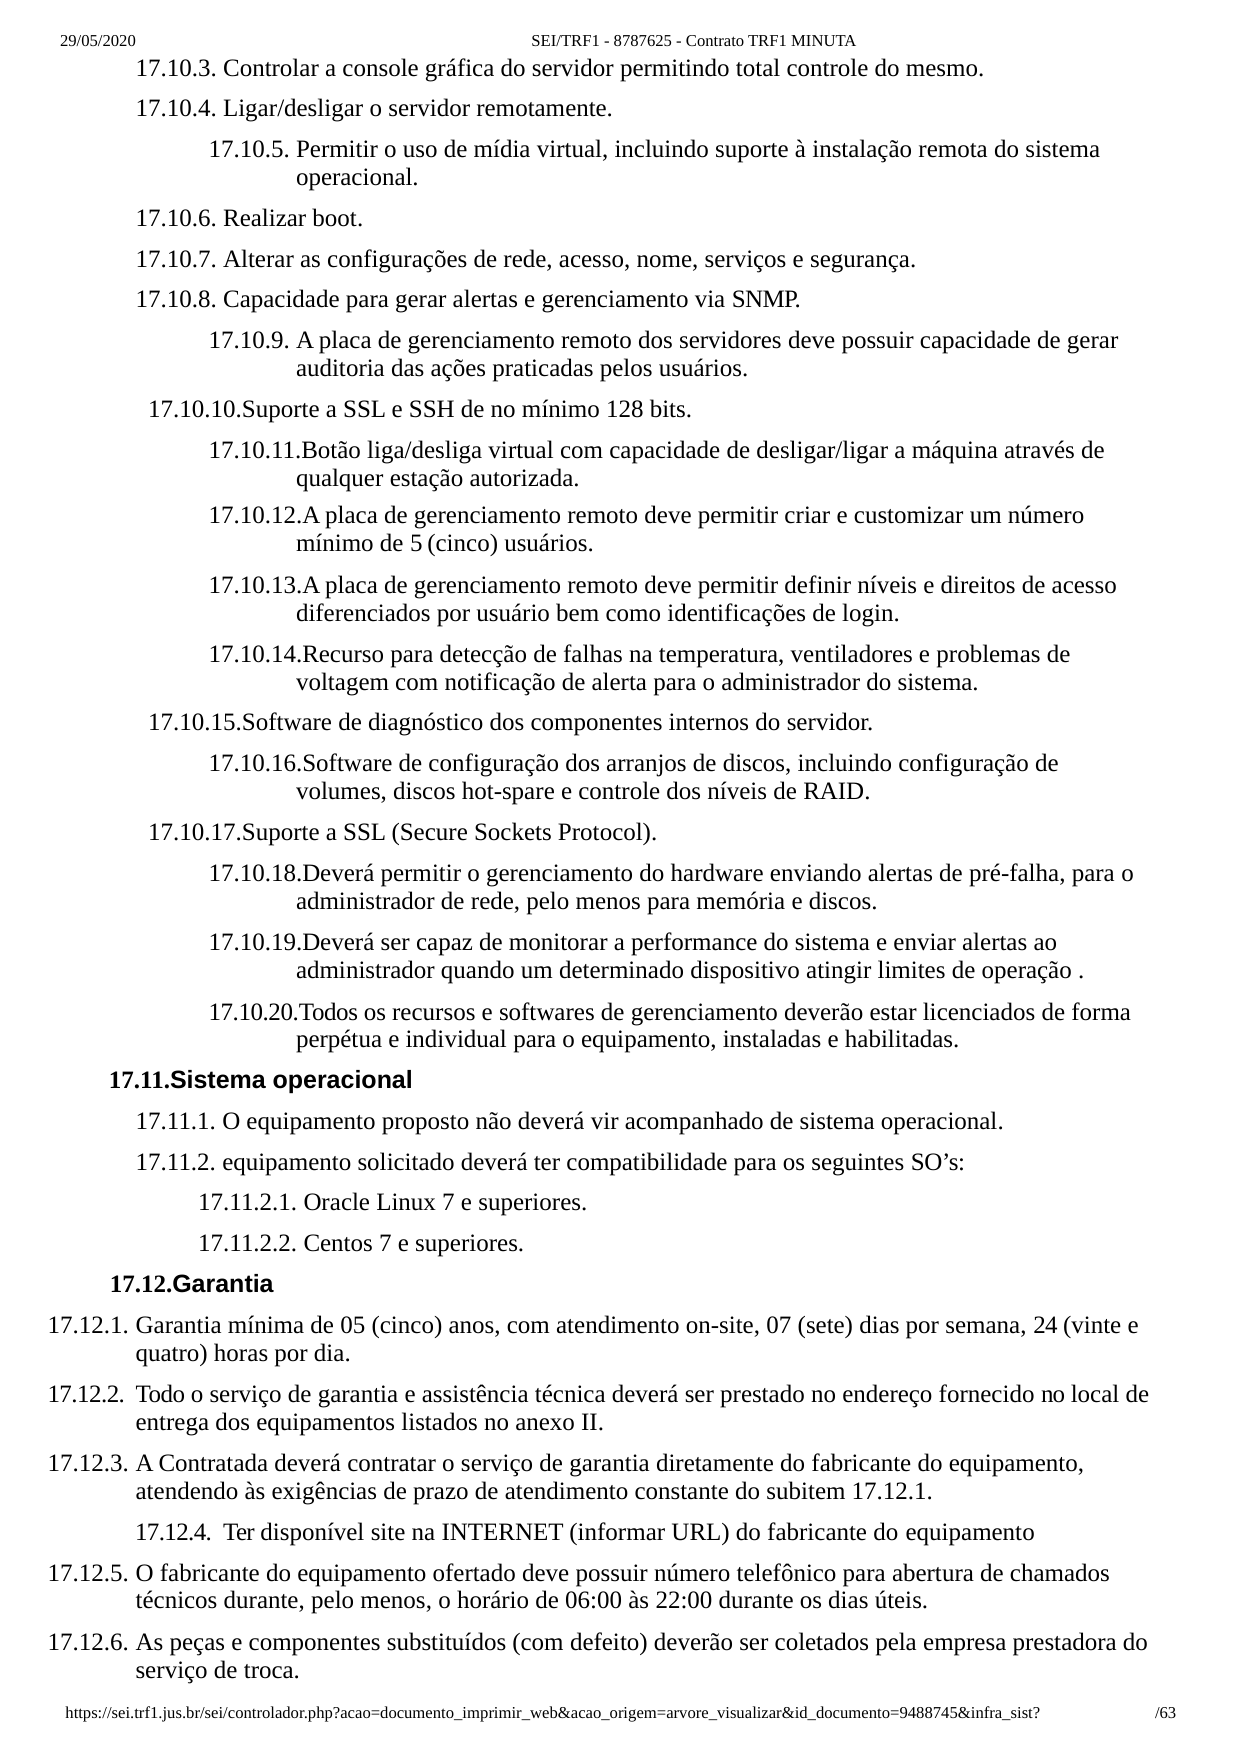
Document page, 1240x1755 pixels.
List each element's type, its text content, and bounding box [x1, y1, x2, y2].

list A placa de gerenciamento remoto deve permitir definir níveis e direitos de acesso diferenciados por usuário bem como identificações de login. [208, 570, 1156, 626]
list Todo o serviço de garantia e assistência técnica deverá ser prestado no endereço fornecido no local de entrega dos equipamentos listados no anexo II. [62, 1379, 1156, 1436]
list A placa de gerenciamento remoto deve permitir criar e customizar um número mínimo de 5 (cinco) usuários. [208, 501, 1156, 557]
list Recurso para detecção de falhas na temperatura, ventiladores e problemas de voltagem com notificação de alerta para o administrador do sistema. [208, 639, 1156, 696]
list Ligar/desligar o servidor remotamente. [135, 93, 1189, 122]
list Deverá permitir o gerenciamento do hardware enviando alertas de pré-falha, para o administrador de rede, pelo menos para memória e discos. [208, 858, 1155, 915]
subtitle Sistema operacional [130, 1065, 1189, 1094]
list Botão liga/desliga virtual com capacidade de desligar/ligar a máquina através de qualquer estação autorizada. [208, 435, 1156, 492]
list Garantia mínima de 05 (cinco) anos, com atendimento on-site, 07 (sete) dias por semana, 24 (vinte e quatro) horas por dia. [62, 1310, 1156, 1366]
list Software de diagnóstico dos componentes internos do servidor. [148, 707, 1189, 736]
list A Contratada deverá contratar o serviço de garantia diretamente do fabricante do equipamento, atendendo às exigências de prazo de atendimento constante do subitem 17.12.1. [62, 1448, 1156, 1504]
list A placa de gerenciamento remoto dos servidores deve possuir capacidade de gerar auditoria das ações praticadas pelos usuários. [208, 325, 1155, 382]
list Suporte a SSL (Secure Sockets Protocol). [148, 817, 1189, 846]
list Capacidade para gerar alertas e gerenciamento via SNMP. [135, 284, 1189, 313]
list equipamento solicitado deverá ter compatibilidade para os seguintes SO’s: [135, 1147, 1189, 1175]
list O fabricante do equipamento ofertado deve possuir número telefônico para abertura de chamados técnicos durante, pelo menos, o horário de 06:00 às 22:00 durante os dias úteis. [62, 1558, 1156, 1614]
list Permitir o uso de mídia virtual, incluindo suporte à instalação remota do sistema operacional. [208, 134, 1157, 191]
list Controlar a console gráfica do servidor permitindo total controle do mesmo. [135, 53, 1189, 81]
list Suporte a SSL e SSH de no mínimo 128 bits. [148, 394, 1189, 423]
list Todos os recursos e softwares de gerenciamento deverão estar licenciados de forma perpétua e individual para o equipamento, instaladas e habilitadas. [208, 997, 1155, 1053]
list Centos 7 e superiores. [198, 1228, 1189, 1257]
list As peças e componentes substituídos (com defeito) deverão ser coletados pela empresa prestadora do serviço de troca. [62, 1627, 1156, 1683]
list Deverá ser capaz de monitorar a performance do sistema e enviar alertas ao administrador quando um determinado dispositivo atingir limites de operação . [208, 927, 1155, 984]
subtitle Garantia [131, 1268, 1189, 1297]
list Realizar boot. [135, 203, 1189, 232]
list Ter disponível site na INTERNET (informar URL) do fabricante do equipamento [150, 1517, 1189, 1545]
list O equipamento proposto não deverá vir acompanhado de sistema operacional. [135, 1106, 1189, 1135]
list Oracle Linux 7 e superiores. [198, 1187, 1189, 1216]
list Software de configuração dos arranjos de discos, incluindo configuração de volumes, discos hot-spare e controle dos níveis de RAID. [208, 748, 1156, 805]
list Alterar as configurações de rede, acesso, nome, serviços e segurança. [135, 244, 1189, 272]
